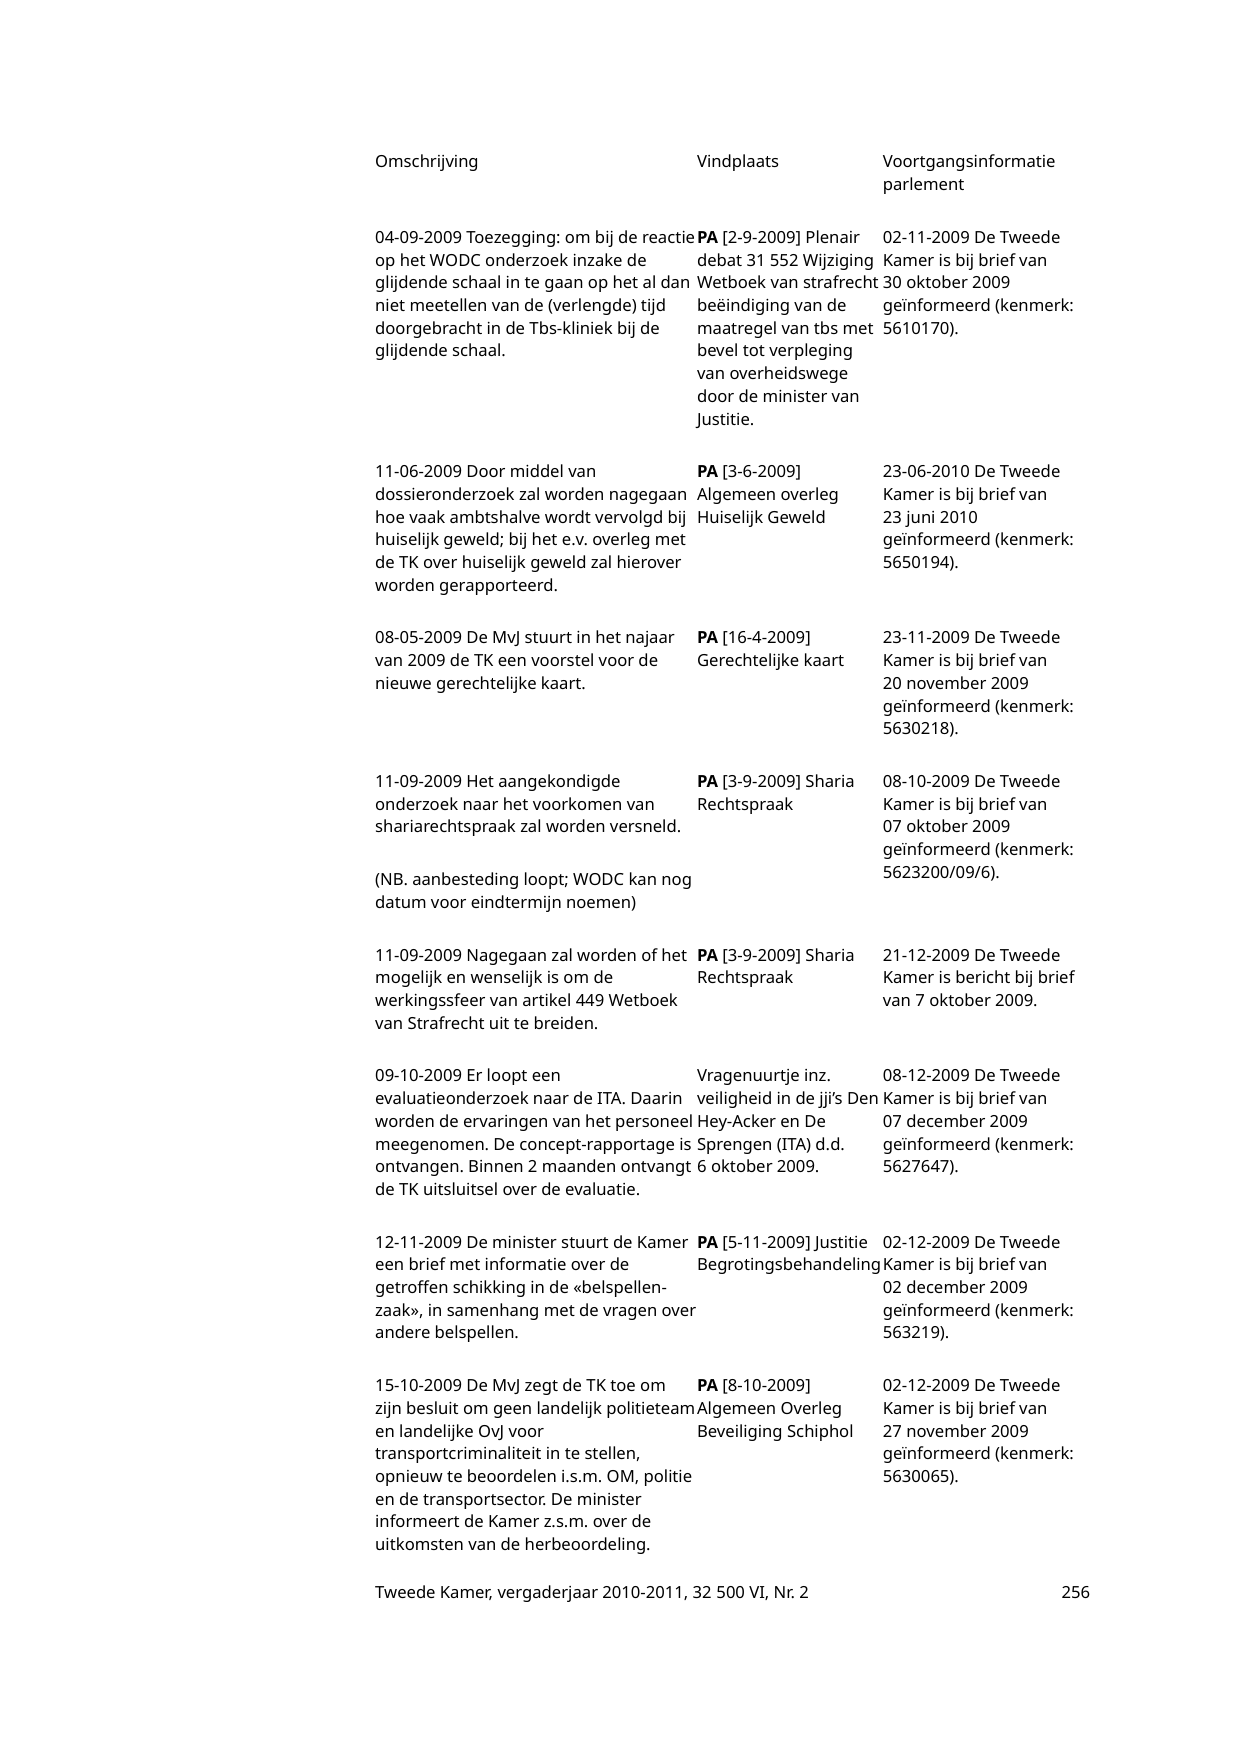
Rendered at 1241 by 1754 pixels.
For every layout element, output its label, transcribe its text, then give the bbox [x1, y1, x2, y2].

table_cell 11-09-2009 Nagegaan zal worden of het mogelijk en wenselijk is om de werkingssfeer van artikel 449 Wetboek van Strafrecht uit te breiden. [375, 943, 697, 1064]
table_cell 02-12-2009 De Tweede Kamer is bij brief van 27 november 2009 geïnformeerd (kenmerk: 5630065). [883, 1374, 1090, 1555]
table_cell PA [3-9-2009] Sharia Rechtspraak [697, 943, 883, 1064]
table_cell PA [2-9-2009] Plenair debat 31 552 Wijziging Wetboek van strafrecht beëindiging van de maatregel van tbs met bevel tot verpleging van overheidswege door de minister van Justitie. [697, 225, 883, 460]
table_cell 23-11-2009 De Tweede Kamer is bij brief van 20 november 2009 geïnformeerd (kenmerk: 5630218). [883, 626, 1090, 769]
table_cell 04-09-2009 Toezegging: om bij de reactie op het WODC onderzoek inzake de glijdende schaal in te gaan op het al dan niet meetellen van de (verlengde) tijd doorgebracht in de Tbs-kliniek bij de glijdende schaal. [375, 225, 697, 460]
table_header Voortgangsinformatie parlement [883, 150, 1090, 225]
table_cell PA [8-10-2009] Algemeen Overleg Beveiliging Schiphol [697, 1374, 883, 1555]
table_cell 11-06-2009 Door middel van dossieronderzoek zal worden nagegaan hoe vaak ambtshalve wordt vervolgd bij huiselijk geweld; bij het e.v. overleg met de TK over huiselijk geweld zal hierover worden gerapporteerd. [375, 460, 697, 626]
table_cell PA [5-11-2009] Justitie Begrotingsbehandeling [697, 1230, 883, 1374]
table_header Vindplaats [697, 150, 883, 225]
table_cell 09-10-2009 Er loopt een evaluatieonderzoek naar de ITA. Daarin worden de ervaringen van het personeel meegenomen. De concept-rapportage is ontvangen. Binnen 2 maanden ontvangt de TK uitsluitsel over de evaluatie. [375, 1064, 697, 1230]
table_cell 08-12-2009 De Tweede Kamer is bij brief van 07 december 2009 geïnformeerd (kenmerk: 5627647). [883, 1064, 1090, 1230]
table_header Omschrijving [375, 150, 697, 225]
table_cell 12-11-2009 De minister stuurt de Kamer een brief met informatie over de getroffen schikking in de «belspellen-zaak», in samenhang met de vragen over andere belspellen. [375, 1230, 697, 1374]
table_cell PA [3-9-2009] Sharia Rechtspraak [697, 770, 883, 943]
table_cell 08-10-2009 De Tweede Kamer is bij brief van 07 oktober 2009 geïnformeerd (kenmerk: 5623200/09/6). [883, 770, 1090, 943]
table_cell 02-12-2009 De Tweede Kamer is bij brief van 02 december 2009 geïnformeerd (kenmerk: 563219). [883, 1230, 1090, 1374]
table_cell 15-10-2009 De MvJ zegt de TK toe om zijn besluit om geen landelijk politieteam en landelijke OvJ voor transportcriminaliteit in te stellen, opnieuw te beoordelen i.s.m. OM, politie en de transportsector. De minister informeert de Kamer z.s.m. over de uitkomsten van de herbeoordeling. [375, 1374, 697, 1555]
table_cell Vragenuurtje inz. veiligheid in de jji’s Den Hey-Acker en De Sprengen (ITA) d.d. 6 oktober 2009. [697, 1064, 883, 1230]
table_cell 11-09-2009 Het aangekondigde onderzoek naar het voorkomen van shariarechtspraak zal worden versneld. (NB. aanbesteding loopt; WODC kan nog datum voor eindtermijn noemen) [375, 770, 697, 943]
table_cell 21-12-2009 De Tweede Kamer is bericht bij brief van 7 oktober 2009. [883, 943, 1090, 1064]
table_cell PA [3-6-2009] Algemeen overleg Huiselijk Geweld [697, 460, 883, 626]
table_cell PA [16-4-2009] Gerechtelijke kaart [697, 626, 883, 769]
table_cell 02-11-2009 De Tweede Kamer is bij brief van 30 oktober 2009 geïnformeerd (kenmerk: 5610170). [883, 225, 1090, 460]
table_cell 08-05-2009 De MvJ stuurt in het najaar van 2009 de TK een voorstel voor de nieuwe gerechtelijke kaart. [375, 626, 697, 769]
table_cell 23-06-2010 De Tweede Kamer is bij brief van 23 juni 2010 geïnformeerd (kenmerk: 5650194). [883, 460, 1090, 626]
